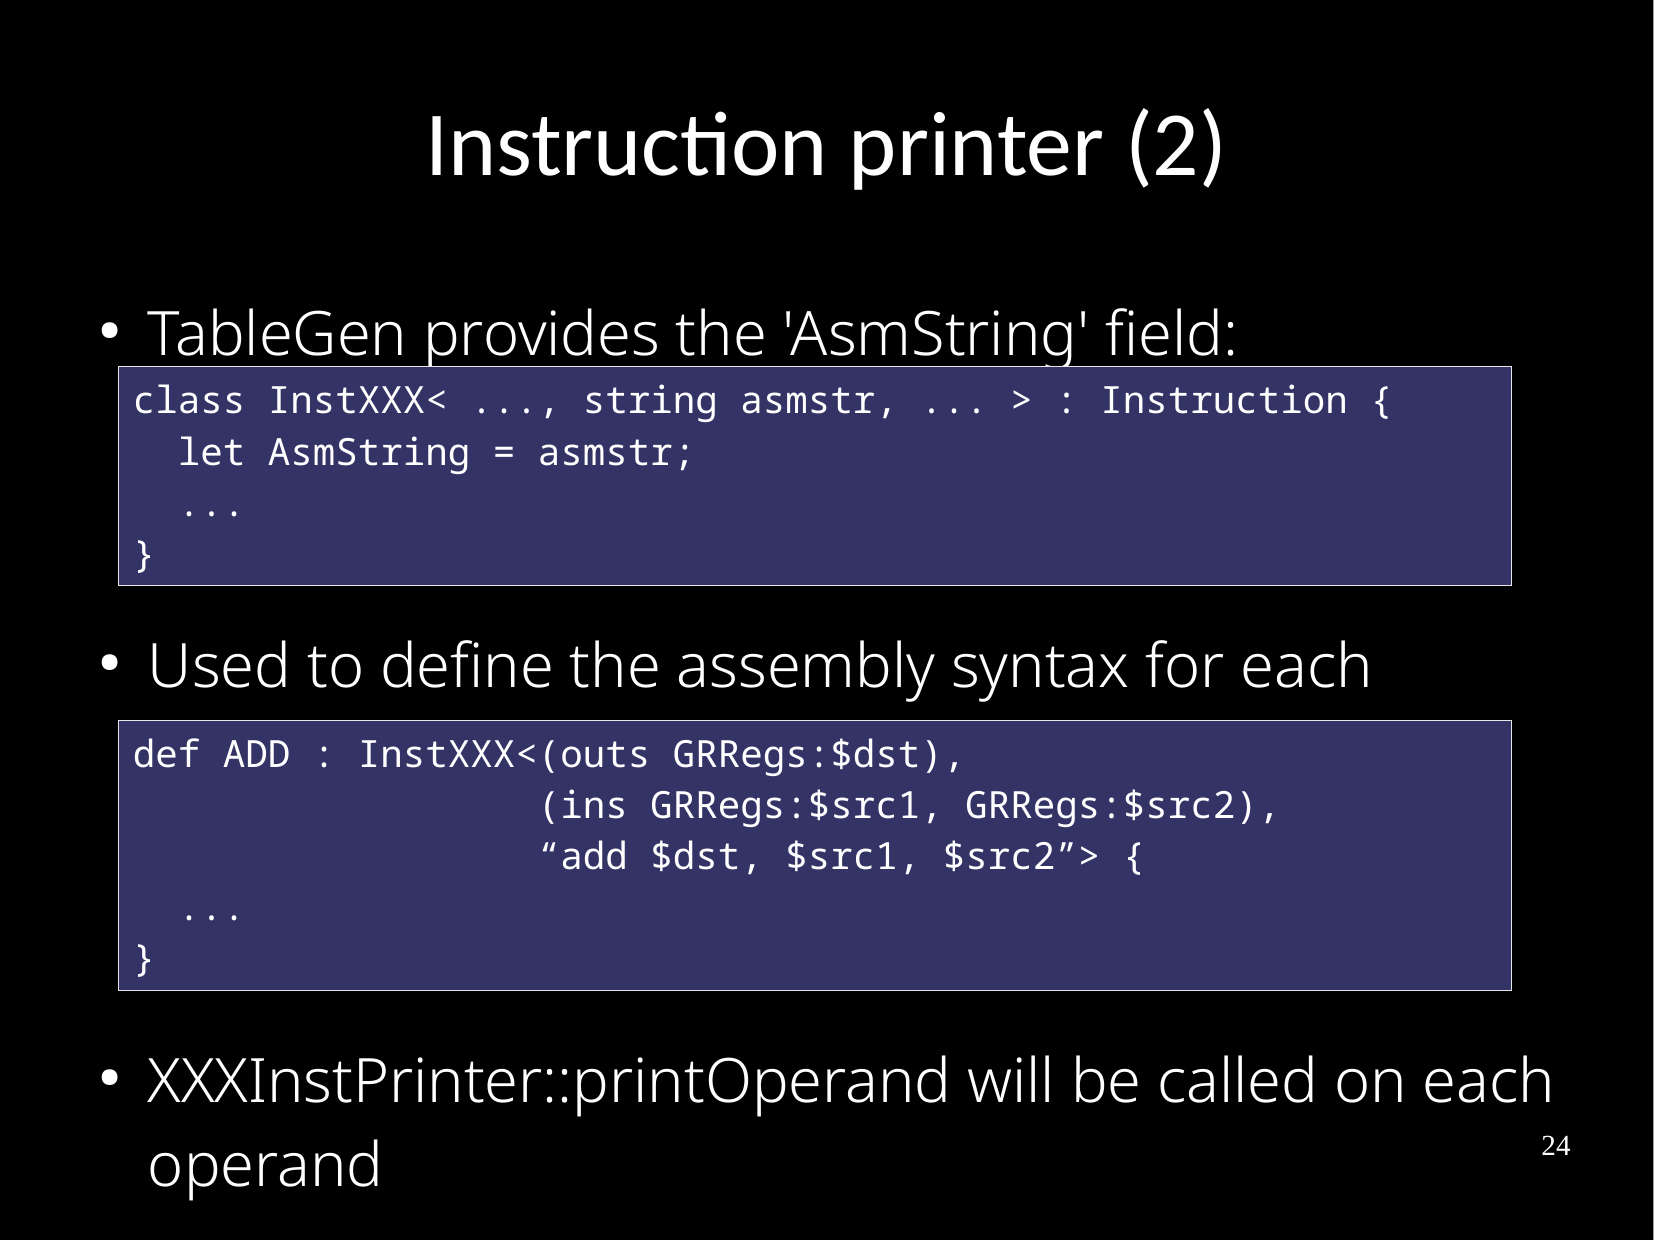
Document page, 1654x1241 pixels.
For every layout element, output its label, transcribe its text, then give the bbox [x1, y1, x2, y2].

text_box class InstXXX< ..., string asmstr, ... > : Instruction { let AsmString = asmstr; ... } [118, 366, 1512, 532]
list TableGen provides the 'AsmString' field: Used to define the assembly syntax for each instruction in TableGen. XXXInstPrinter::printOperand will be called on each operand [82, 290, 1571, 1205]
text_box def ADD : InstXXX<(outs GRRegs:$dst), (ins GRRegs:$src1, GRRegs:$src2), “add $dst, $src1, $src2”> { ... } [118, 720, 1512, 923]
title Instruction printer (2) [82, 49, 1571, 257]
